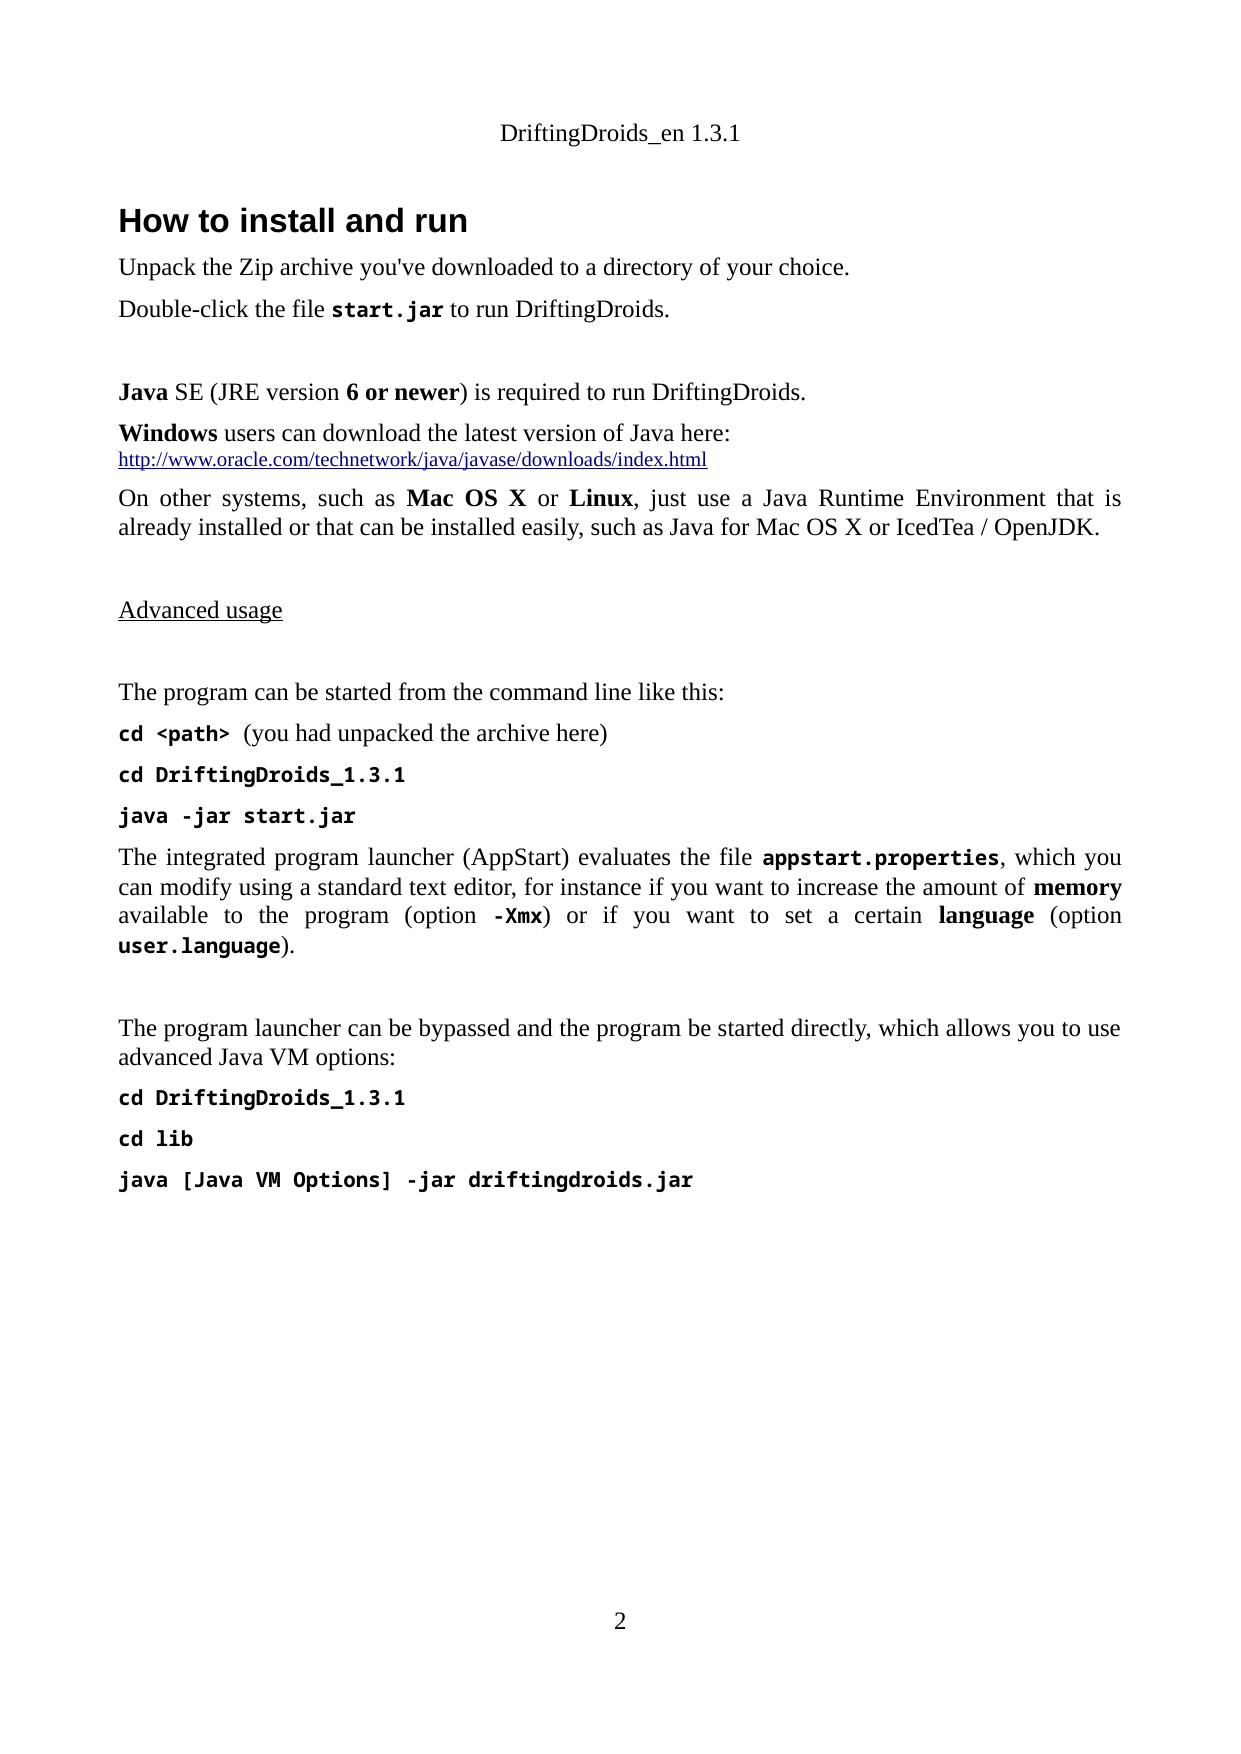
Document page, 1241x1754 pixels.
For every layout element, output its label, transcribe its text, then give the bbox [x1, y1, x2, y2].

text java -jar start.jar [118, 801, 1122, 830]
text The program can be started from the command line like this: [118, 677, 1122, 706]
text The integrated program launcher (AppStart) evaluates the file appstart.properties, which you can modify using a standard text editor, for instance if you want to increase the amount of memory available to the program (option -Xmx) or if you want to set a certain language (option user.language). [118, 842, 1122, 959]
text cd <path> (you had unpacked the archive here) [118, 718, 1122, 748]
text Java SE (JRE version 6 or newer) is required to run DriftingDroids. [118, 377, 1122, 406]
text cd DriftingDroids_1.3.1 [118, 1083, 1122, 1112]
text On other systems, such as Mac OS X or Linux, just use a Java Runtime Environment that is already installed or that can be installed easily, such as Java for Mac OS X or IcedTea / OpenJDK. [118, 483, 1122, 541]
text The program launcher can be bypassed and the program be started directly, which allows you to use advanced Java VM options: [118, 1013, 1122, 1071]
text cd lib [118, 1124, 1122, 1153]
text Unpack the Zip archive you've downloaded to a directory of your choice. [118, 252, 1122, 281]
text Advanced usage [118, 595, 1122, 623]
text Windows users can download the latest version of Java here: http://www.oracle.com/technetwork/java/javase/downloads/index.html [118, 418, 1122, 471]
text java [Java VM Options] -jar driftingdroids.jar [118, 1165, 1122, 1194]
text Double-click the file start.jar to run DriftingDroids. [118, 294, 1122, 323]
text cd DriftingDroids_1.3.1 [118, 761, 1122, 789]
subtitle How to install and run [118, 201, 1122, 240]
